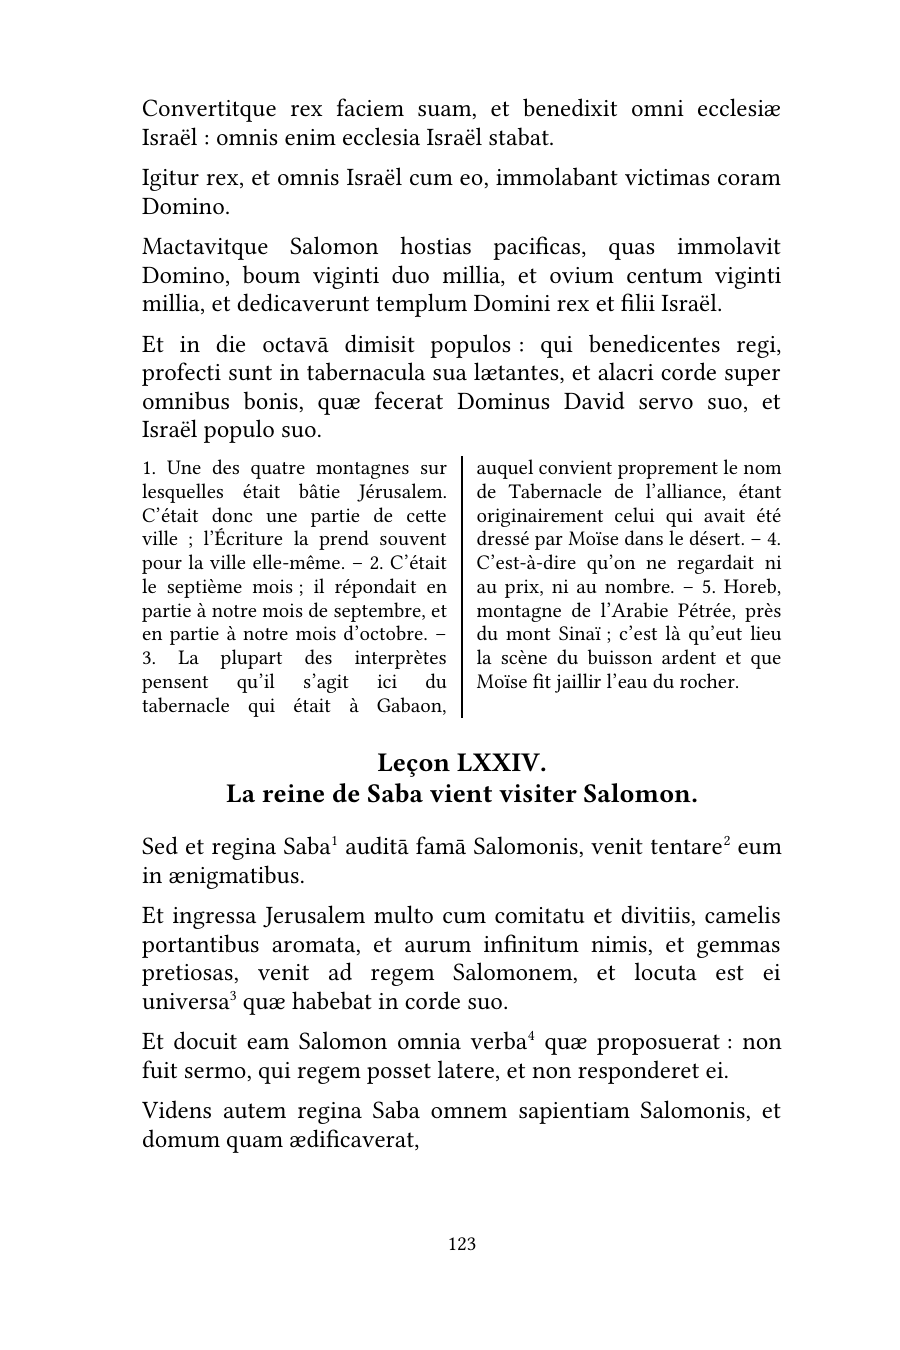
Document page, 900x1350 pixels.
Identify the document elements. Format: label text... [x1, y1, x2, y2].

text Et docuit eam Salomon omnia verba4 quæ proposuerat : non fuit sermo, qui regem posset latere, et non responderet ei. [142, 1027, 782, 1084]
text Igitur rex, et omnis Israël cum eo, immolabant victimas coram Domino. [142, 163, 782, 221]
text 1. Une des quatre montagnes sur lesquelles était bâtie Jérusalem. C’était donc une partie de cette ville ; l’Écriture la prend souvent pour la ville elle-même. – 2. C’était le septième mois ; il répondait en partie à notre mois de septembre, et en partie à notre mois d’octobre. – 3. La plupart des interprètes pensent qu’il s’agit ici du tabernacle qui était à Gabaon, [142, 456, 447, 717]
text Sed et regina Saba1 auditā famā Salomonis, venit tentare2 eum in ænigmatibus. [142, 832, 782, 889]
text Et in die octavā dimisit populos : qui benedicentes regi, profecti sunt in tabernacula sua lætantes, et alacri corde super omnibus bonis, quæ fecerat Dominus David servo suo, et Israël populo suo. [142, 330, 782, 444]
text auquel convient proprement le nom de Tabernacle de l’alliance, étant originairement celui qui avait été dressé par Moïse dans le désert. – 4. C’est-à-dire qu’on ne regardait ni au prix, ni au nombre. – 5. Horeb, montagne de l’Arabie Pétrée, près du mont Sinaï ; c’est là qu’eut lieu la scène du buisson ardent et que Moïse fit jaillir l’eau du rocher. [476, 456, 782, 693]
text Mactavitque Salomon hostias pacificas, quas immolavit Domino, boum viginti duo millia, et ovium centum viginti millia, et dedicaverunt templum Domini rex et filii Israël. [142, 232, 782, 318]
text Leçon LXXIV. La reine de Saba vient visiter Salomon. [142, 747, 782, 809]
text Videns autem regina Saba omnem sapientiam Salomonis, et domum quam ædificaverat, [142, 1096, 782, 1153]
text Et ingressa Jerusalem multo cum comitatu et divitiis, camelis portantibus aromata, et aurum infinitum nimis, et gemmas pretiosas, venit ad regem Salomonem, et locuta est ei universa3 quæ habebat in corde suo. [142, 901, 782, 1015]
text Convertitque rex faciem suam, et benedixit omni ecclesiæ Israël : omnis enim ecclesia Israël stabat. [142, 94, 782, 152]
